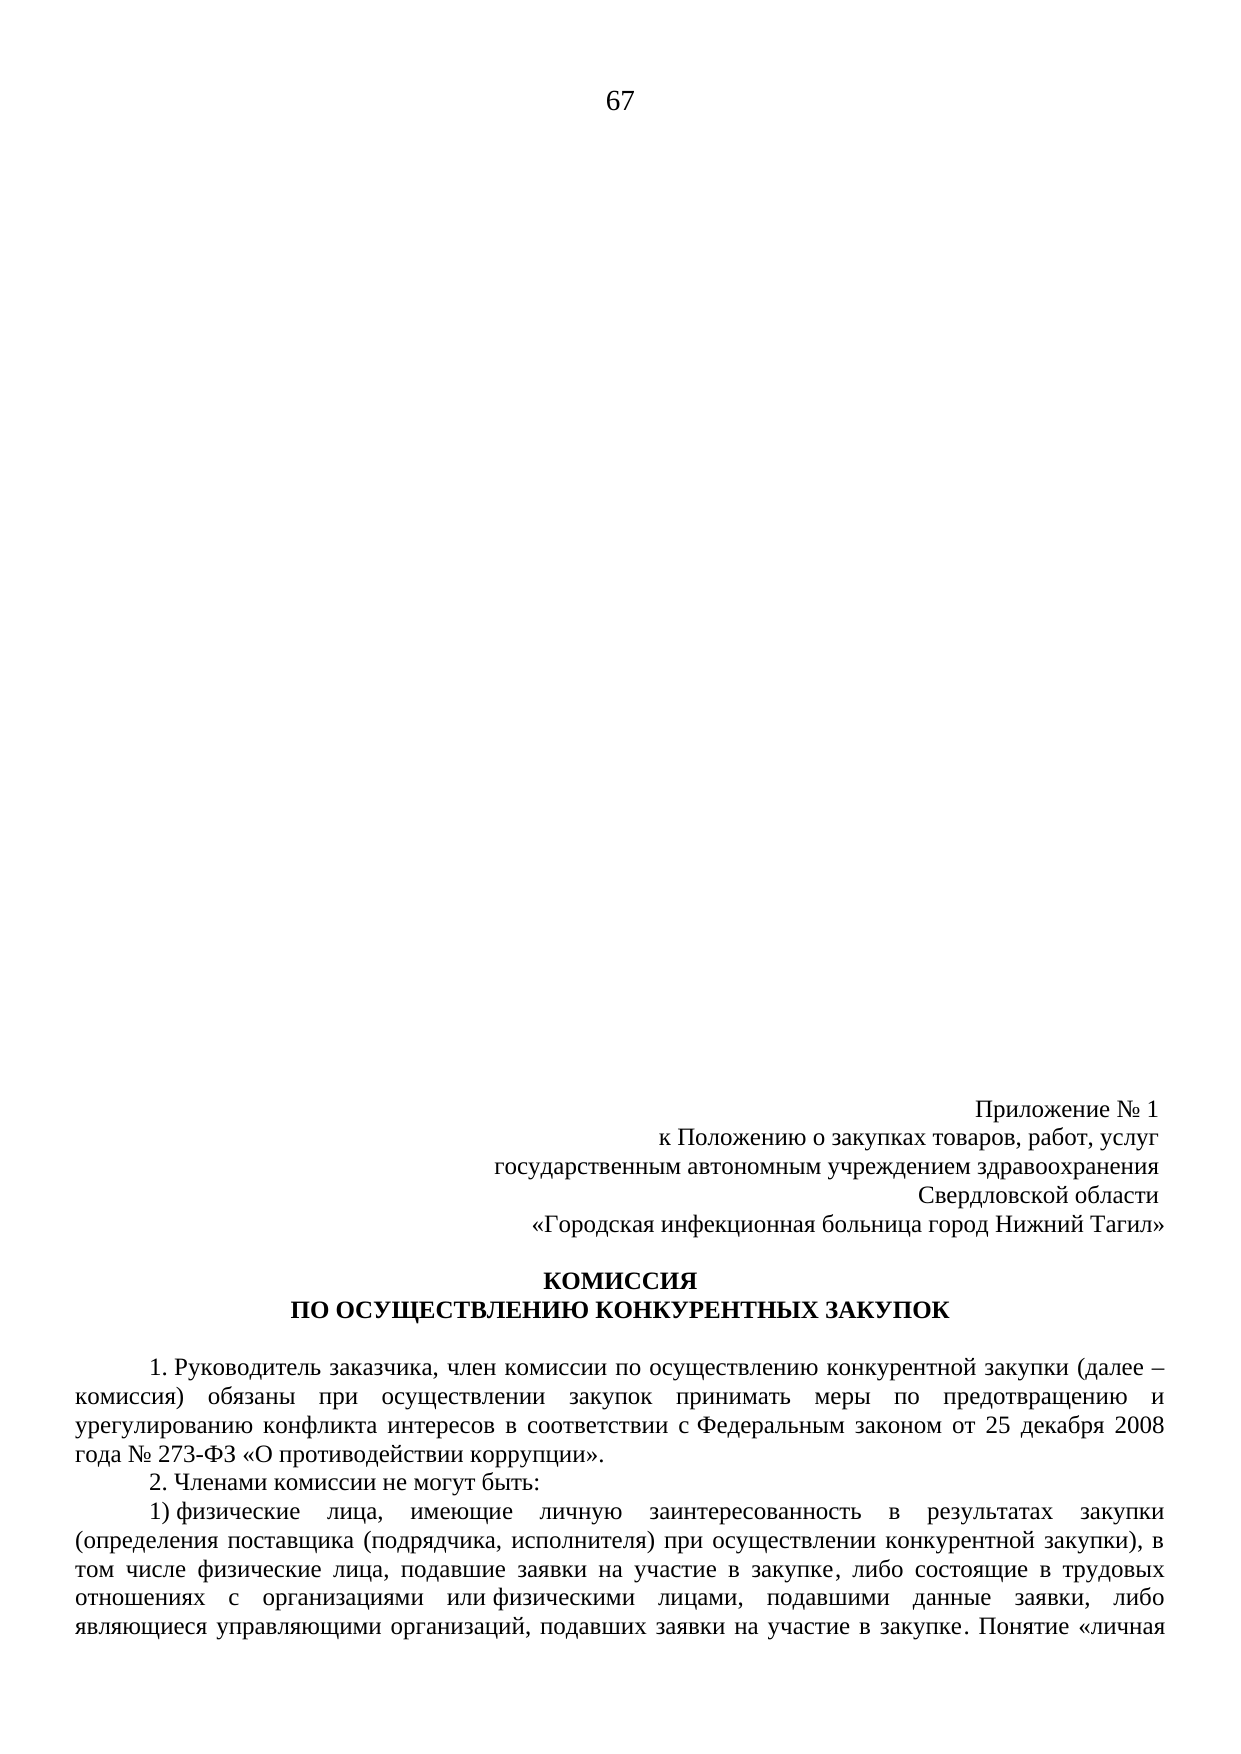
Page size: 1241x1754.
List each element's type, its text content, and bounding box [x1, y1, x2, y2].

text КОМИССИЯ [75, 1266, 1165, 1295]
text 1) физические лица, имеющие личную заинтересованность в результатах закупки (определения поставщика (подрядчика, исполнителя) при осуществлении конкурентной закупки), в том числе физические лица, подавшие заявки на участие в закупке, либо состоящие в трудовых отношениях с организациями или физическими лицами, подавшими данные заявки, либо являющиеся управляющими организаций, подавших заявки на участие в закупке. Понятие «личная [75, 1496, 1165, 1640]
text «Городская инфекционная больница город Нижний Тагил» [75, 1209, 1165, 1237]
text Приложение № 1 [75, 1094, 1165, 1122]
text 2. Членами комиссии не могут быть: [75, 1467, 1165, 1496]
text к Положению о закупках товаров, работ, услуг [75, 1122, 1165, 1151]
text 1. Руководитель заказчика, член комиссии по осуществлению конкурентной закупки (далее – комиссия) обязаны при осуществлении закупок принимать меры по предотвращению и урегулированию конфликта интересов в соответствии с Федеральным законом от 25 декабря 2008 года № 273-ФЗ «О противодействии коррупции». [75, 1352, 1165, 1467]
text ПО ОСУЩЕСТВЛЕНИЮ КОНКУРЕНТНЫХ ЗАКУПОК [75, 1295, 1165, 1324]
text Свердловской области [75, 1180, 1165, 1209]
text государственным автономным учреждением здравоохранения [75, 1151, 1165, 1180]
